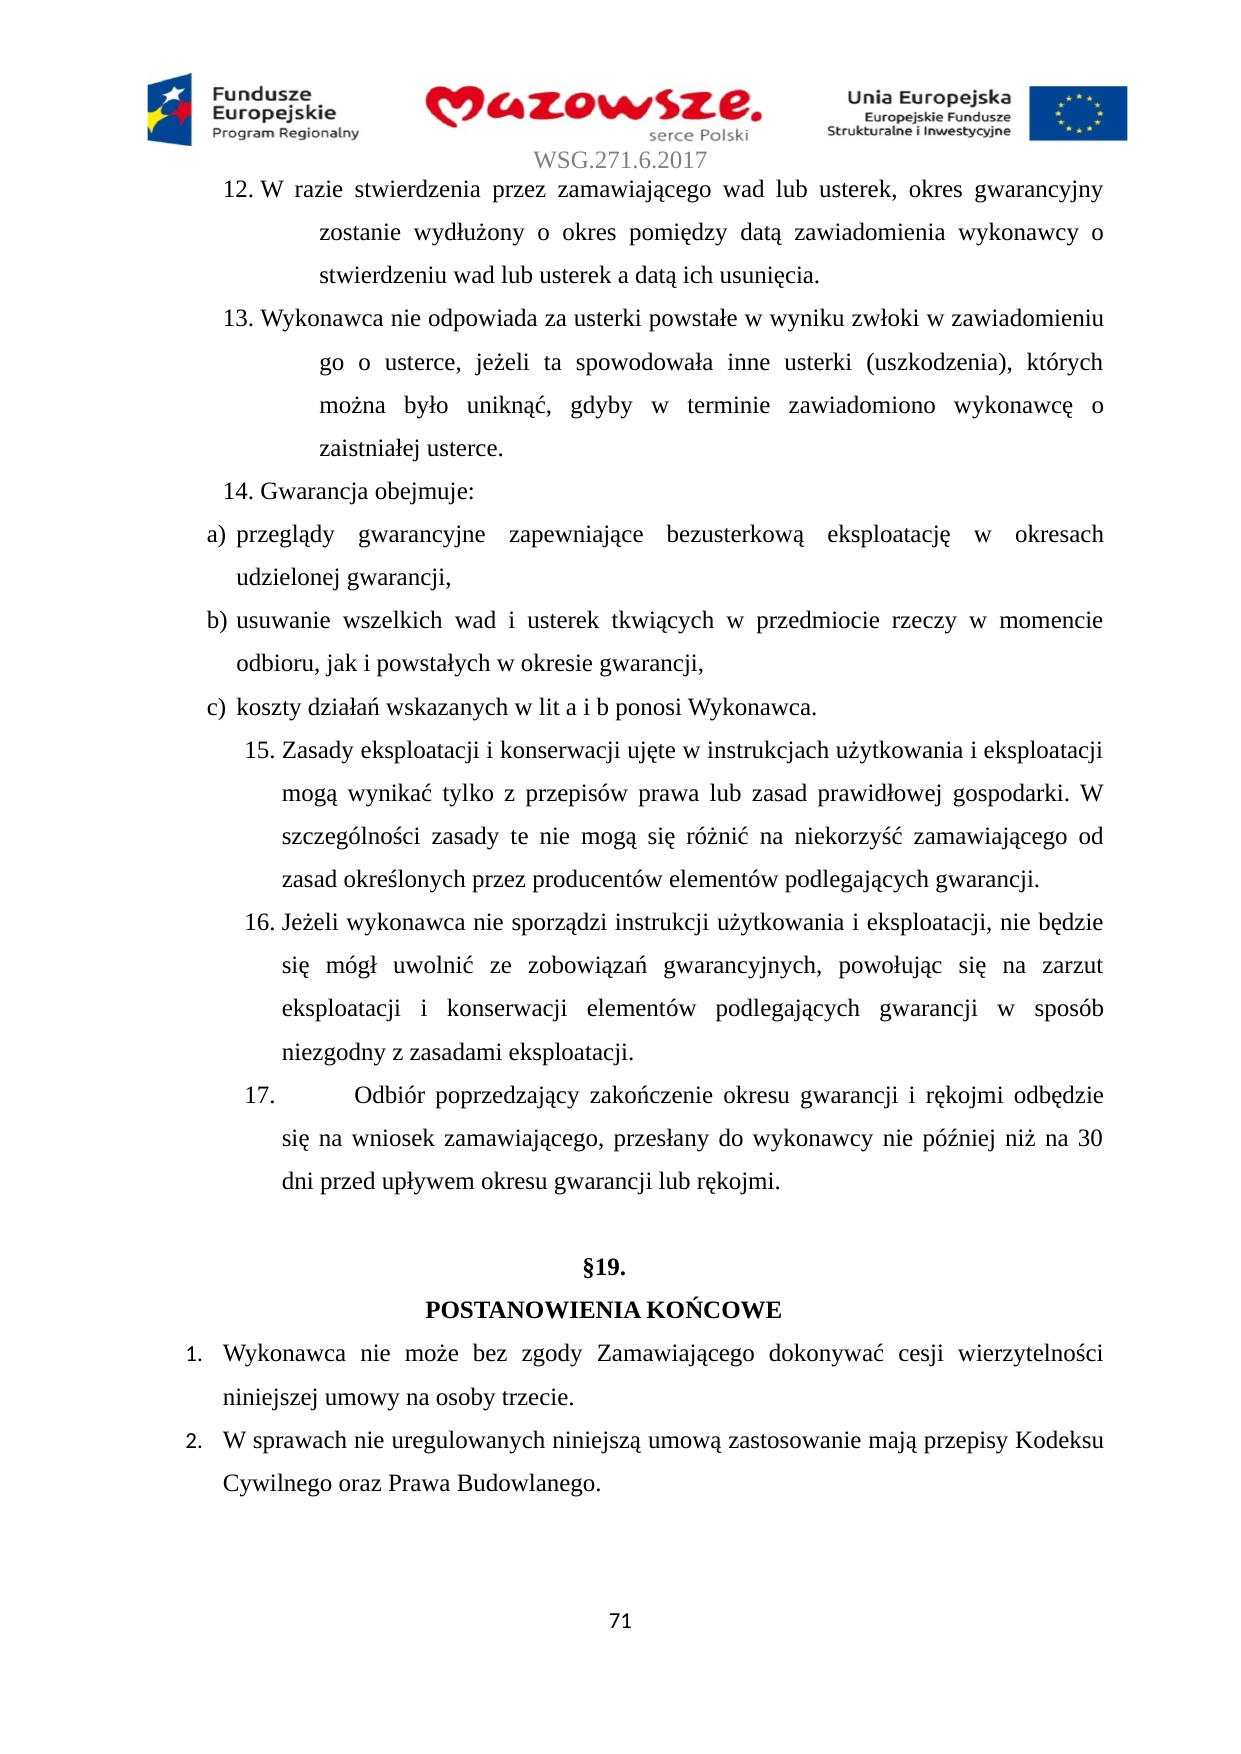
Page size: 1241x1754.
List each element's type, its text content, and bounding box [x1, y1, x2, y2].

text c) koszty działań wskazanych w lit a i b ponosi Wykonawca. [207, 692, 1104, 720]
list Odbiór poprzedzający zakończenie okresu gwarancji i rękojmi odbędzie się na wniosek zamawiającego, przesłany do wykonawcy nie później niż na 30 dni przed upływem okresu gwarancji lub rękojmi. [244, 1080, 1104, 1195]
list Jeżeli wykonawca nie sporządzi instrukcji użytkowania i eksploatacji, nie będzie się mógł uwolnić ze zobowiązań gwarancyjnych, powołując się na zarzut eksploatacji i konserwacji elementów podlegających gwarancji w sposób niezgodny z zasadami eksploatacji. [244, 907, 1104, 1065]
list Wykonawca nie może bez zgody Zamawiającego dokonywać cesji wierzytelności niniejszej umowy na osoby trzecie. [185, 1338, 1104, 1411]
text §19. [103, 1252, 1104, 1281]
list W sprawach nie uregulowanych niniejszą umową zastosowanie mają przepisy Kodeksu Cywilnego oraz Prawa Budowlanego. [185, 1425, 1104, 1497]
list Wykonawca nie odpowiada za usterki powstałe w wyniku zwłoki w zawiadomieniu go o usterce, jeżeli ta spowodowała inne usterki (uszkodzenia), których można było uniknąć, gdyby w terminie zawiadomiono wykonawcę o zaistniałej usterce. [223, 303, 1104, 462]
list Zasady eksploatacji i konserwacji ujęte w instrukcjach użytkowania i eksploatacji mogą wynikać tylko z przepisów prawa lub zasad prawidłowej gospodarki. W szczególności zasady te nie mogą się różnić na niekorzyść zamawiającego od zasad określonych przez producentów elementów podlegających gwarancji. [244, 735, 1104, 893]
list W razie stwierdzenia przez zamawiającego wad lub usterek, okres gwarancyjny zostanie wydłużony o okres pomiędzy datą zawiadomienia wykonawcy o stwierdzeniu wad lub usterek a datą ich usunięcia. [223, 174, 1104, 289]
text a) przeglądy gwarancyjne zapewniające bezusterkową eksploatację w okresach udzielonej gwarancji, [207, 519, 1104, 591]
list Gwarancja obejmuje: [223, 476, 1104, 505]
text POSTANOWIENIA KOŃCOWE [103, 1295, 1104, 1324]
text b) usuwanie wszelkich wad i usterek tkwiących w przedmiocie rzeczy w momencie odbioru, jak i powstałych w okresie gwarancji, [207, 605, 1104, 677]
